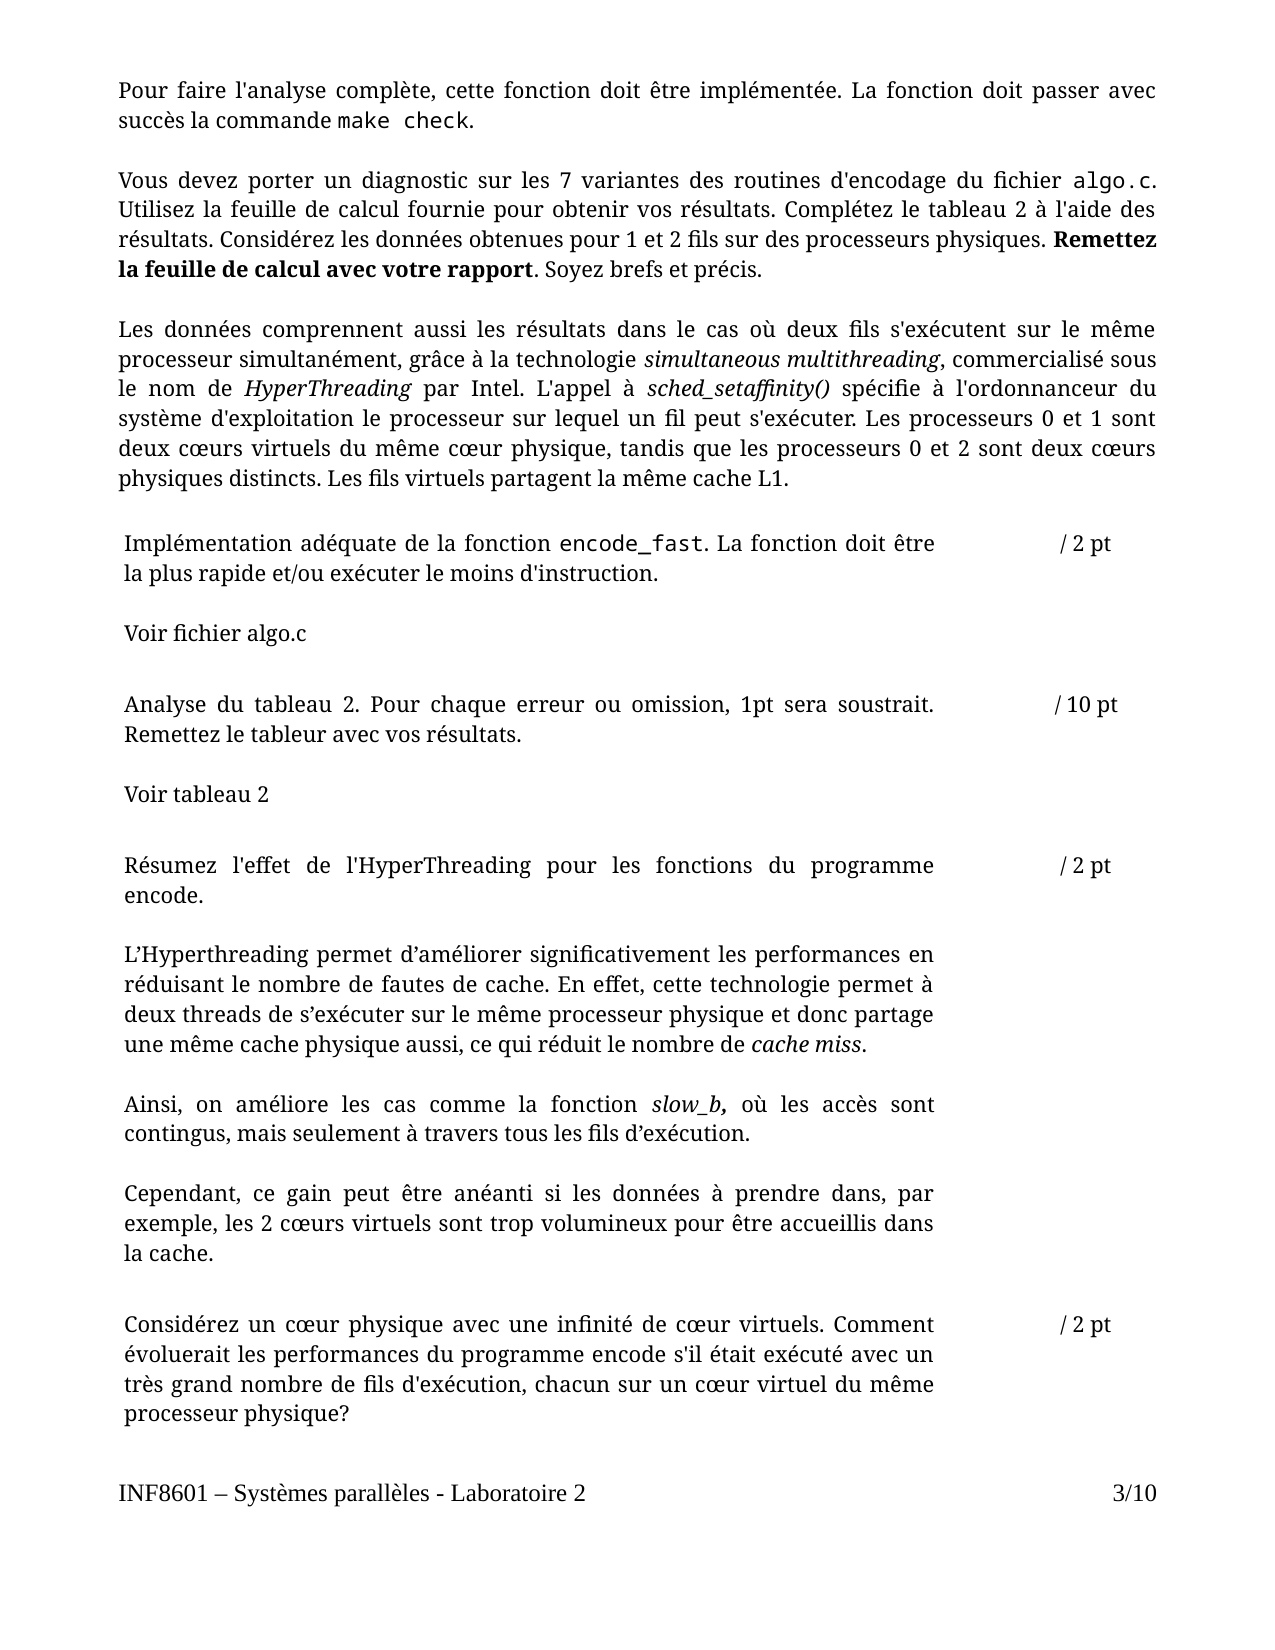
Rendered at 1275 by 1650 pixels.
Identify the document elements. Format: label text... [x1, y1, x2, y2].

table_header Implémentation adéquate de la fonction encode_fast. La fonction doit être la plus rapide et/ou exécuter le moins d'instruction. Voir fichier algo.c [118, 508, 941, 668]
table_cell Considérez un cœur physique avec une infinité de cœur virtuels. Comment évoluerait les performances du programme encode s'il était exécuté avec un très grand nombre de fils d'exécution, chacun sur un cœur virtuel du même processeur physique? [118, 1288, 941, 1449]
table_header [941, 508, 1049, 668]
table_cell / 2 pt [1049, 1288, 1157, 1449]
table_cell [941, 829, 1049, 1288]
table_cell Analyse du tableau 2. Pour chaque erreur ou omission, 1pt sera soustrait. Remettez le tableur avec vos résultats. Voir tableau 2 [118, 668, 941, 829]
table_cell / 10 pt [1049, 668, 1157, 829]
table_cell [941, 668, 1049, 829]
table_cell Résumez l'effet de l'HyperThreading pour les fonctions du programme encode. L’Hyperthreading permet d’améliorer significativement les performances en réduisant le nombre de fautes de cache. En effet, cette technologie permet à deux threads de s’exécuter sur le même processeur physique et donc partage une même cache physique aussi, ce qui réduit le nombre de cache miss. Ainsi, on améliore les cas comme la fonction slow_b, où les accès sont contingus, mais seulement à travers tous les fils d’exécution. Cependant, ce gain peut être anéanti si les données à prendre dans, par exemple, les 2 cœurs virtuels sont trop volumineux pour être accueillis dans la cache. [118, 829, 941, 1288]
text Pour faire l'analyse complète, cette fonction doit être implémentée. La fonction doit passer avec succès la commande make check. [118, 75, 1157, 134]
table_cell [941, 1288, 1049, 1449]
text Les données comprennent aussi les résultats dans le cas où deux fils s'exécutent sur le même processeur simultanément, grâce à la technologie simultaneous multithreading, commercialisé sous le nom de HyperThreading par Intel. L'appel à sched_setaffinity() spécifie à l'ordonnanceur du système d'exploitation le processeur sur lequel un fil peut s'exécuter. Les processeurs 0 et 1 sont deux cœurs virtuels du même cœur physique, tandis que les processeurs 0 et 2 sont deux cœurs physiques distincts. Les fils virtuels partagent la même cache L1. [118, 314, 1157, 492]
table_cell / 2 pt [1049, 829, 1157, 1288]
text Vous devez porter un diagnostic sur les 7 variantes des routines d'encodage du fichier algo.c. Utilisez la feuille de calcul fournie pour obtenir vos résultats. Complétez le tableau 2 à l'aide des résultats. Considérez les données obtenues pour 1 et 2 fils sur des processeurs physiques. Remettez la feuille de calcul avec votre rapport. Soyez brefs et précis. [118, 164, 1157, 284]
table_header / 2 pt [1049, 508, 1157, 668]
